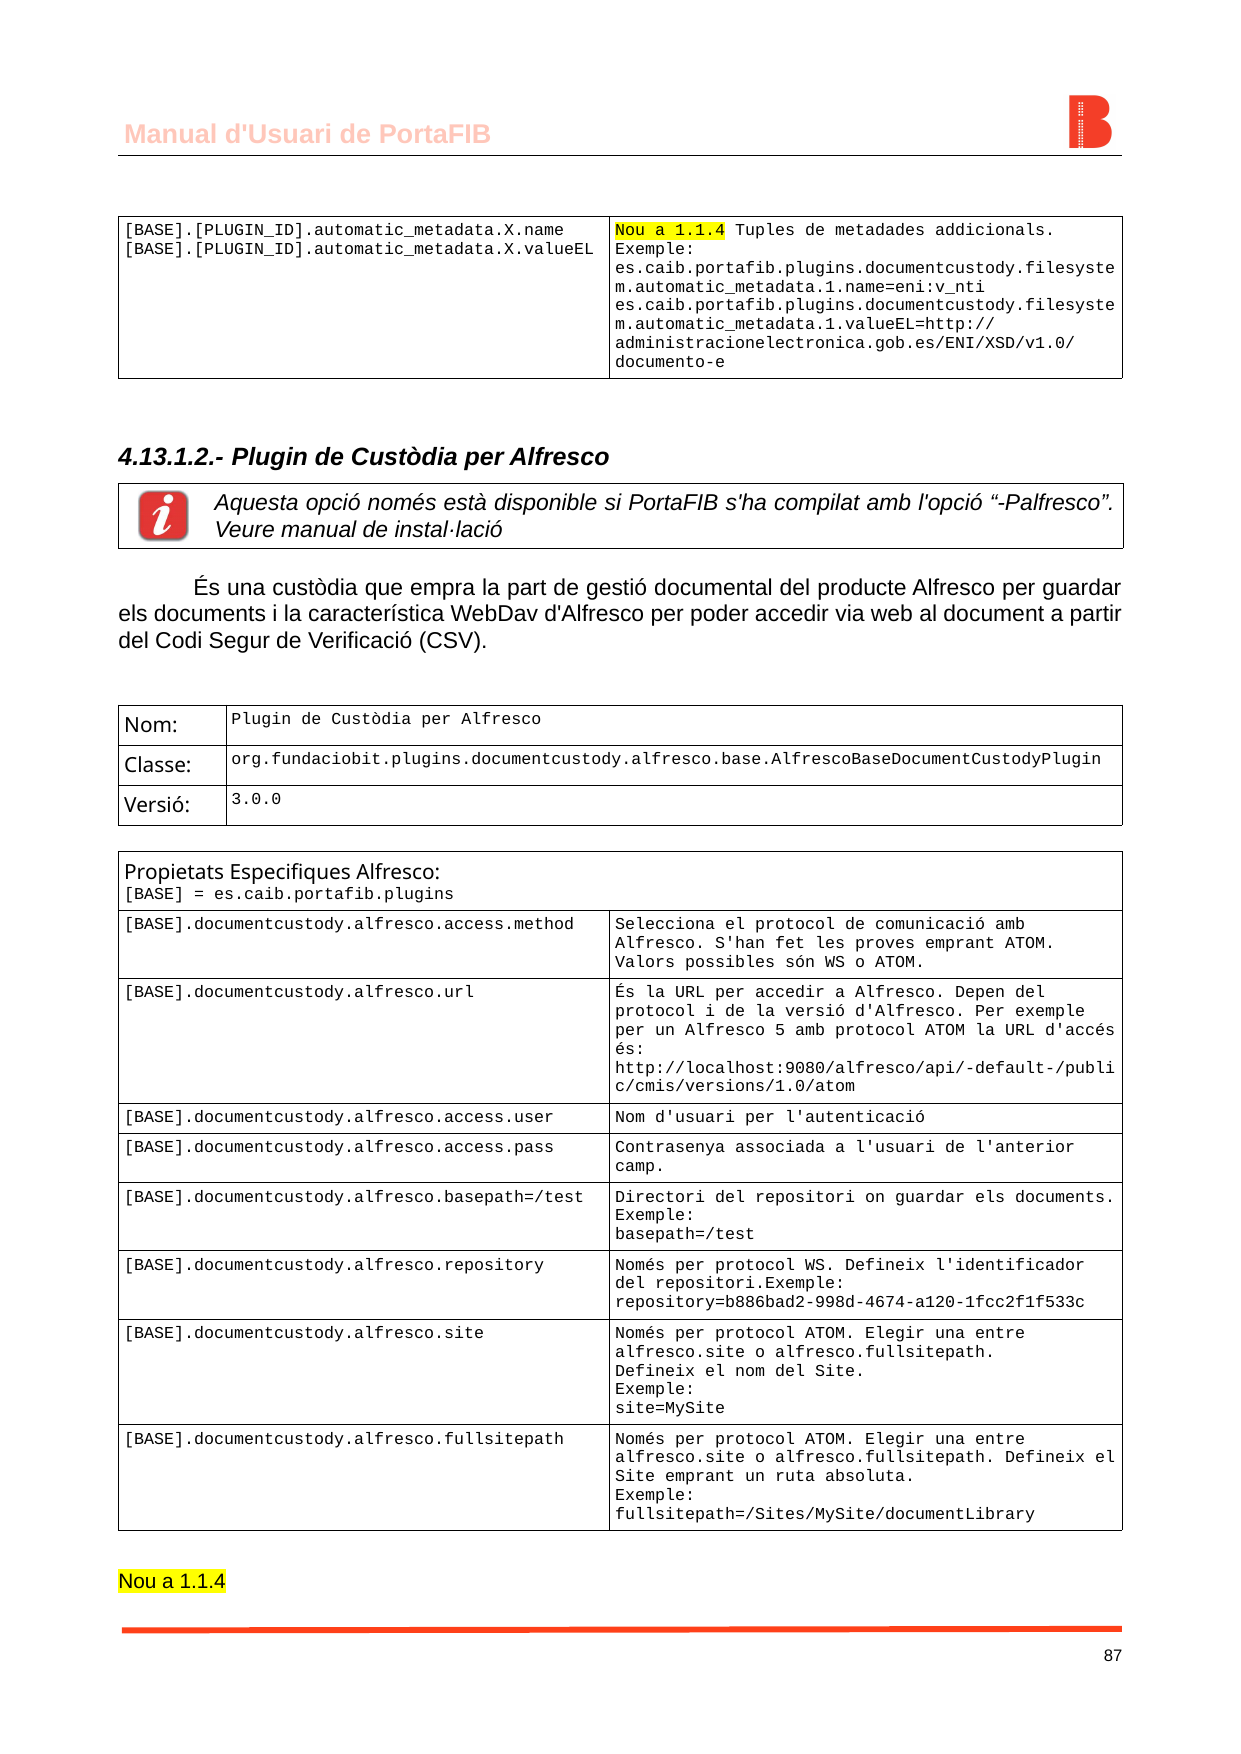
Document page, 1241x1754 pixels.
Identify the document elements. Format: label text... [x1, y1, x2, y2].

table_cell org.fundaciobit.plugins.documentcustody.alfresco.base.AlfrescoBaseDocumentCustodyPlugin [227, 746, 1122, 784]
subtitle Plugin de Custòdia per Alfresco [118, 442, 1122, 471]
table_cell [BASE].documentcustody.alfresco.site [119, 1320, 609, 1424]
table_cell És la URL per accedir a Alfresco. Depen del protocol i de la versió d'Alfresco. Per exemple per un Alfresco 5 amb protocol ATOM la URL d'accés és: http://localhost:9080/alfresco/api/-default-/public/cmis/versions/1.0/atom [610, 979, 1122, 1103]
table_cell [BASE].documentcustody.alfresco.basepath=/test [119, 1183, 609, 1250]
table_cell 3.0.0 [227, 786, 1122, 824]
table_cell [BASE].documentcustody.alfresco.access.method [119, 911, 609, 978]
text Nou a 1.1.4 [118, 1569, 1122, 1593]
table_cell [BASE].documentcustody.alfresco.access.pass [119, 1134, 609, 1182]
table_header Nom: [119, 706, 226, 744]
picture [1063, 94, 1117, 150]
table_cell Contrasenya associada a l'usuari de l'anterior camp. [610, 1134, 1122, 1182]
table_cell Nou a 1.1.4 Tuples de metadades addicionals. Exemple: es.caib.portafib.plugins.documentcustody.filesystem.automatic_metadata.1.name=eni:v_nti es.caib.portafib.plugins.documentcustody.filesystem.automatic_metadata.1.valueEL=http://administracionelectronica.gob.es/ENI/XSD/v1.0/documento-e [610, 217, 1122, 378]
table_header [119, 484, 209, 548]
table_cell [BASE].documentcustody.alfresco.repository [119, 1251, 609, 1318]
table_cell Nom d'usuari per l'autenticació [610, 1104, 1122, 1133]
table_cell [BASE].documentcustody.alfresco.url [119, 979, 609, 1103]
table_cell Versió: [119, 786, 226, 824]
table_cell [BASE].documentcustody.alfresco.access.user [119, 1104, 609, 1133]
table_header Plugin de Custòdia per Alfresco [227, 706, 1122, 744]
table_cell Directori del repositori on guardar els documents. Exemple: basepath=/test [610, 1183, 1122, 1250]
table_header Propietats Especifiques Alfresco: [BASE] = es.caib.portafib.plugins [119, 852, 1122, 910]
table_cell Selecciona el protocol de comunicació amb Alfresco. S'han fet les proves emprant ATOM. Valors possibles són WS o ATOM. [610, 911, 1122, 978]
table_cell Només per protocol ATOM. Elegir una entre alfresco.site o alfresco.fullsitepath. Defineix el nom del Site. Exemple: site=MySite [610, 1320, 1122, 1424]
table_cell Classe: [119, 746, 226, 784]
picture [137, 490, 189, 542]
table_header Aquesta opció només està disponible si PortaFIB s'ha compilat amb l'opció “-Palfresco”. Veure manual de instal·lació [209, 484, 1123, 548]
table_cell [BASE].documentcustody.alfresco.fullsitepath [119, 1425, 609, 1530]
text És una custòdia que empra la part de gestió documental del producte Alfresco per guardar els documents i la característica WebDav d'Alfresco per poder accedir via web al document a partir del Codi Segur de Verificació (CSV). [118, 574, 1122, 653]
table_cell Només per protocol WS. Defineix l'identificador del repositori.Exemple: repository=b886bad2-998d-4674-a120-1fcc2f1f533c [610, 1251, 1122, 1318]
table_cell Només per protocol ATOM. Elegir una entre alfresco.site o alfresco.fullsitepath. Defineix el Site emprant un ruta absoluta. Exemple: fullsitepath=/Sites/MySite/documentLibrary [610, 1425, 1122, 1530]
table_cell [BASE].[PLUGIN_ID].automatic_metadata.X.name [BASE].[PLUGIN_ID].automatic_metadata.X.valueEL [119, 217, 609, 378]
